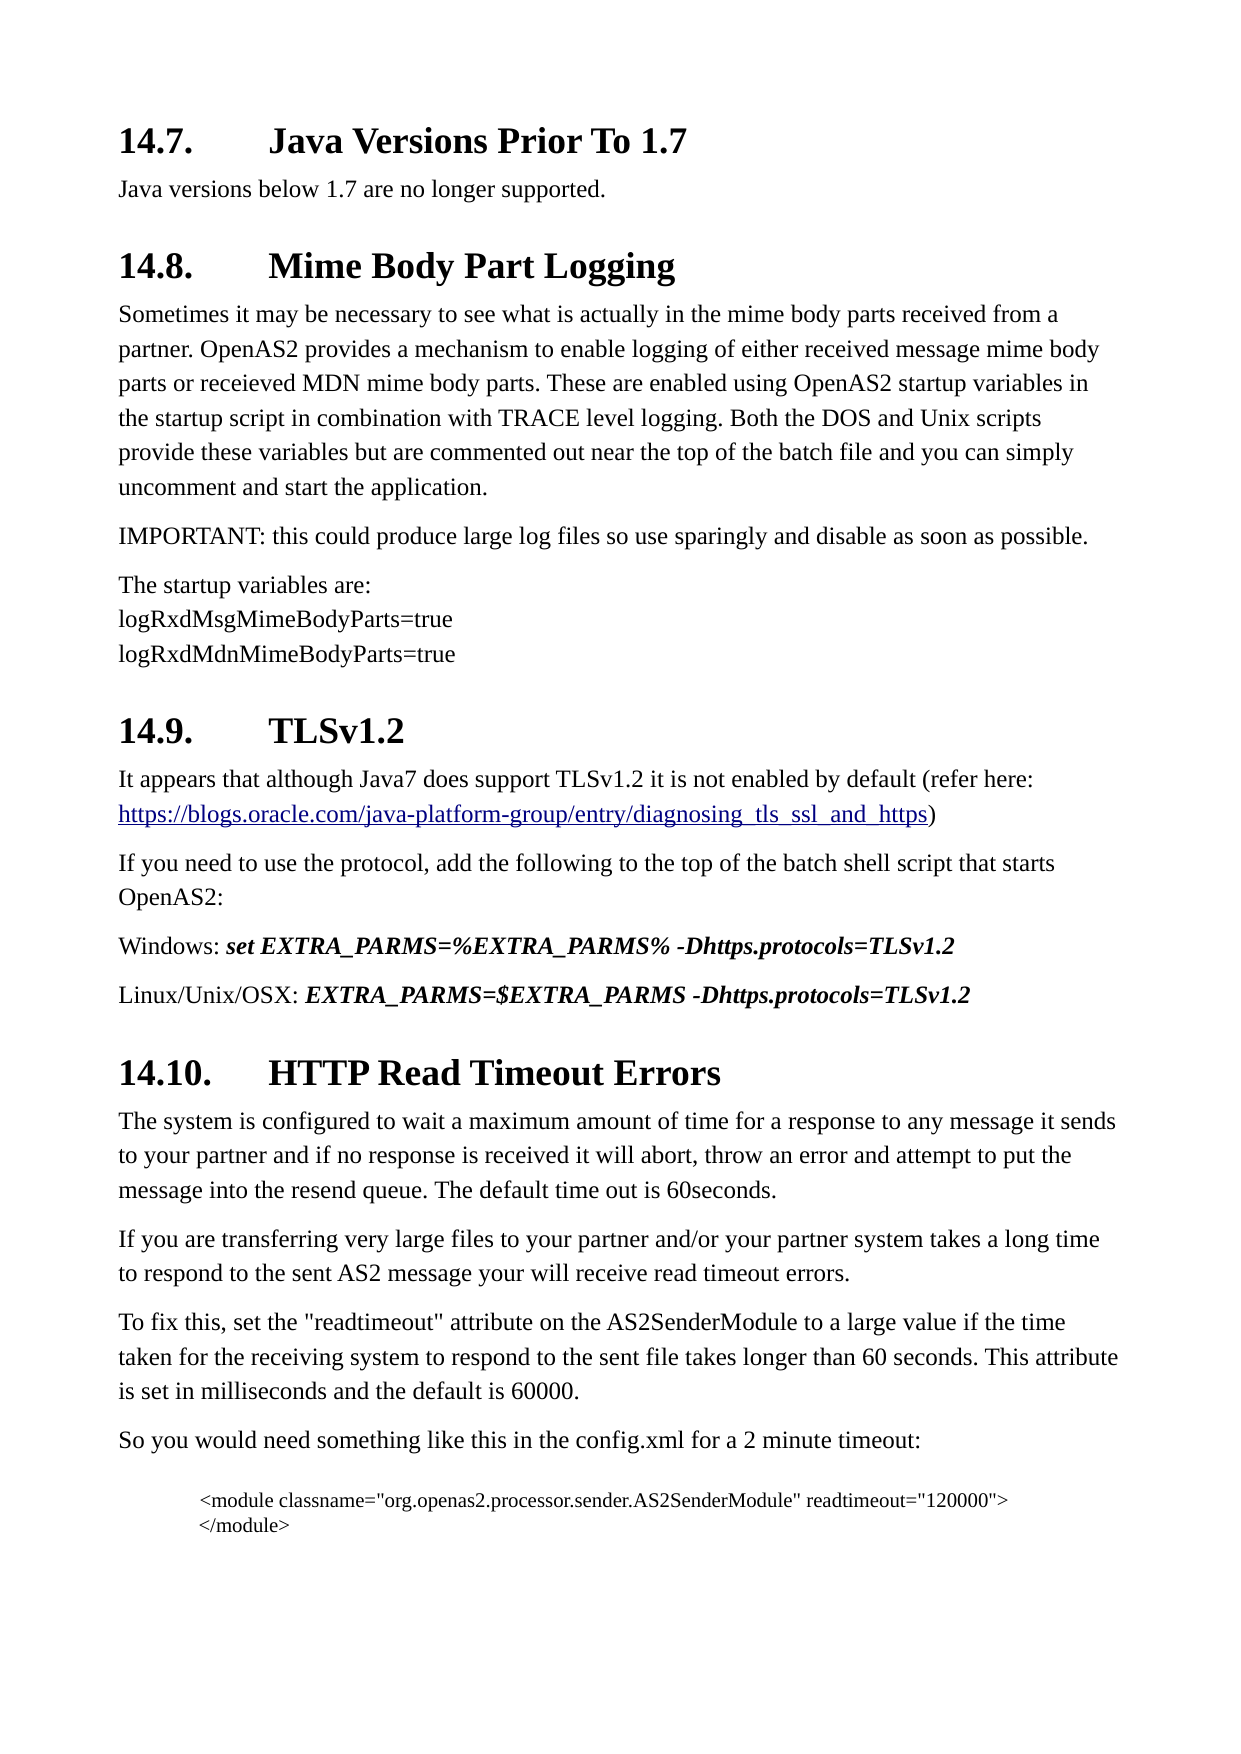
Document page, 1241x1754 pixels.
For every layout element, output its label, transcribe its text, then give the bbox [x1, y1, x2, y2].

subtitle Java Versions Prior To 1.7 [118, 118, 1122, 161]
text To fix this, set the "readtimeout" attribute on the AS2SenderModule to a large value if the time taken for the receiving system to respond to the sent file takes longer than 60 seconds. This attribute is set in milliseconds and the default is 60000. [118, 1307, 1122, 1405]
text So you would need something like this in the config.xml for a 2 minute timeout: [118, 1426, 1122, 1454]
text Windows: set EXTRA_PARMS=%EXTRA_PARMS% -Dhttps.protocols=TLSv1.2 [118, 931, 1122, 960]
text Sometimes it may be necessary to see what is actually in the mime body parts received from a partner. OpenAS2 provides a mechanism to enable logging of either received message mime body parts or receieved MDN mime body parts. These are enabled using OpenAS2 startup variables in the startup script in combination with TRACE level logging. Both the DOS and Unix scripts provide these variables but are commented out near the top of the batch file and you can simply uncomment and start the application. [118, 299, 1122, 500]
text Linux/Unix/OSX: EXTRA_PARMS=$EXTRA_PARMS -Dhttps.protocols=TLSv1.2 [118, 980, 1122, 1009]
text The system is configured to wait a maximum amount of time for a response to any message it sends to your partner and if no response is received it will abort, throw an error and attempt to put the message into the resend queue. The default time out is 60seconds. [118, 1106, 1122, 1204]
text <module classname="org.openas2.processor.sender.AS2SenderModule" readtimeout="120000"> </module> [193, 1484, 1122, 1537]
text IMPORTANT: this could produce large log files so use sparingly and disable as soon as possible. [118, 521, 1122, 549]
text If you are transferring very large files to your partner and/or your partner system takes a long time to respond to the sent AS2 message your will receive read timeout errors. [118, 1224, 1122, 1287]
text If you need to use the protocol, add the following to the top of the batch shell script that starts OpenAS2: [118, 848, 1122, 911]
subtitle TLSv1.2 [118, 709, 1122, 752]
text Java versions below 1.7 are no longer supported. [118, 174, 1122, 202]
text It appears that although Java7 does support TLSv1.2 it is not enabled by default (refer here: https://blogs.oracle.com/java-platform-group/entry/diagnosing_tls_ssl_and_https) [118, 764, 1122, 827]
text The startup variables are: logRxdMsgMimeBodyParts=true logRxdMdnMimeBodyParts=true [118, 570, 1122, 667]
subtitle Mime Body Part Logging [118, 244, 1122, 287]
subtitle HTTP Read Timeout Errors [118, 1050, 1122, 1093]
